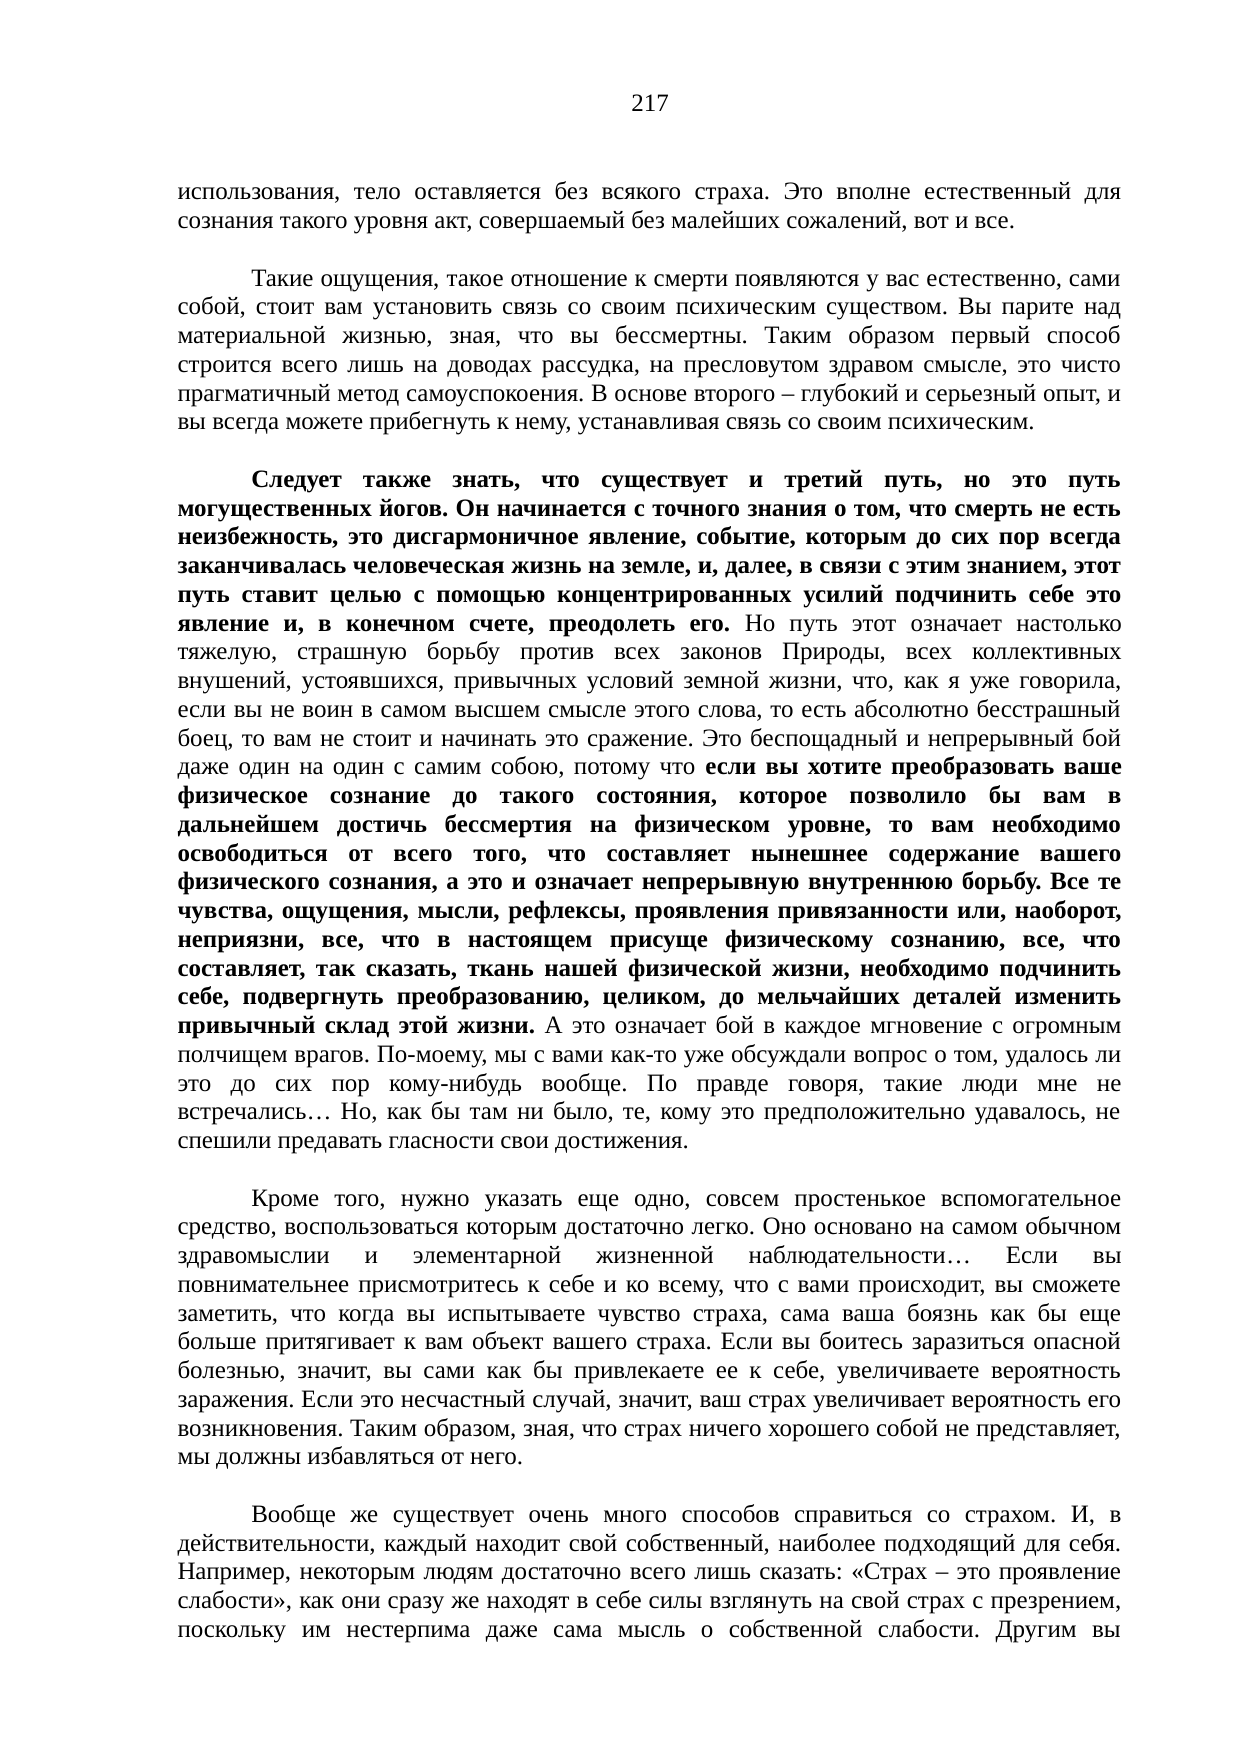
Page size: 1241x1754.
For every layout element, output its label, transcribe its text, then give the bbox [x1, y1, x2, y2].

text Вообще же существует очень много способов справиться со страхом. И, в действительности, каждый находит свой собственный, наиболее подходящий для себя. Например, некоторым людям достаточно всего лишь сказать: «Страх – это проявление слабости», как они сразу же находят в себе силы взглянуть на свой страх с презрением, поскольку им нестерпима даже сама мысль о собственной слабости. Другим вы [177, 1499, 1122, 1643]
text Кроме того, нужно указать еще одно, совсем простенькое вспомогательное средство, воспользоваться которым достаточно легко. Оно основано на самом обычном здравомыслии и элементарной жизненной наблюдательности… Если вы повнимательнее присмотритесь к себе и ко всему, что с вами происходит, вы сможете заметить, что когда вы испытываете чувство страха, сама ваша боязнь как бы еще больше притягивает к вам объект вашего страха. Если вы боитесь заразиться опасной болезнью, значит, вы сами как бы привлекаете ее к себе, увеличиваете вероятность заражения. Если это несчастный случай, значит, ваш страх увеличивает вероятность его возникновения. Таким образом, зная, что страх ничего хорошего собой не представляет, мы должны избавляться от него. [177, 1183, 1122, 1470]
text использования, тело оставляется без всякого страха. Это вполне естественный для сознания такого уровня акт, совершаемый без малейших сожалений, вот и все. [177, 176, 1122, 234]
text Следует также знать, что существует и третий путь, но это путь могущественных йогов. Он начинается с точного знания о том, что смерть не есть неизбежность, это дисгармоничное явление, событие, которым до сих пор всегда заканчивалась человеческая жизнь на земле, и, далее, в связи с этим знанием, этот путь ставит целью с помощью концентрированных усилий подчинить себе это явление и, в конечном счете, преодолеть его. Но путь этот означает настолько тяжелую, страшную борьбу против всех законов Природы, всех коллективных внушений, устоявшихся, привычных условий земной жизни, что, как я уже говорила, если вы не воин в самом высшем смысле этого слова, то есть абсолютно бесстрашный боец, то вам не стоит и начинать это сражение. Это беспощадный и непрерывный бой даже один на один с самим собою, потому что если вы хотите преобразовать ваше физическое сознание до такого состояния, которое позволило бы вам в дальнейшем достичь бессмертия на физическом уровне, то вам необходимо освободиться от всего того, что составляет нынешнее содержание вашего физического сознания, а это и означает непрерывную внутреннюю борьбу. Все те чувства, ощущения, мысли, рефлексы, проявления привязанности или, наоборот, неприязни, все, что в настоящем присуще физическому сознанию, все, что составляет, так сказать, ткань нашей физической жизни, необходимо подчинить себе, подвергнуть преобразованию, целиком, до мельчайших деталей изменить привычный склад этой жизни. А это означает бой в каждое мгновение с огромным полчищем врагов. По-моему, мы с вами как-то уже обсуждали вопрос о том, удалось ли это до сих пор кому-нибудь вообще. По правде говоря, такие люди мне не встречались… Но, как бы там ни было, те, кому это предположительно удавалось, не спешили предавать гласности свои достижения. [177, 464, 1122, 1154]
text Такие ощущения, такое отношение к смерти появляются у вас естественно, сами собой, стоит вам установить связь со своим психическим существом. Вы парите над материальной жизнью, зная, что вы бессмертны. Таким образом первый способ строится всего лишь на доводах рассудка, на пресловутом здравом смысле, это чисто прагматичный метод самоуспокоения. В основе второго – глубокий и серьезный опыт, и вы всегда можете прибегнуть к нему, устанавливая связь со своим психическим. [177, 263, 1122, 435]
